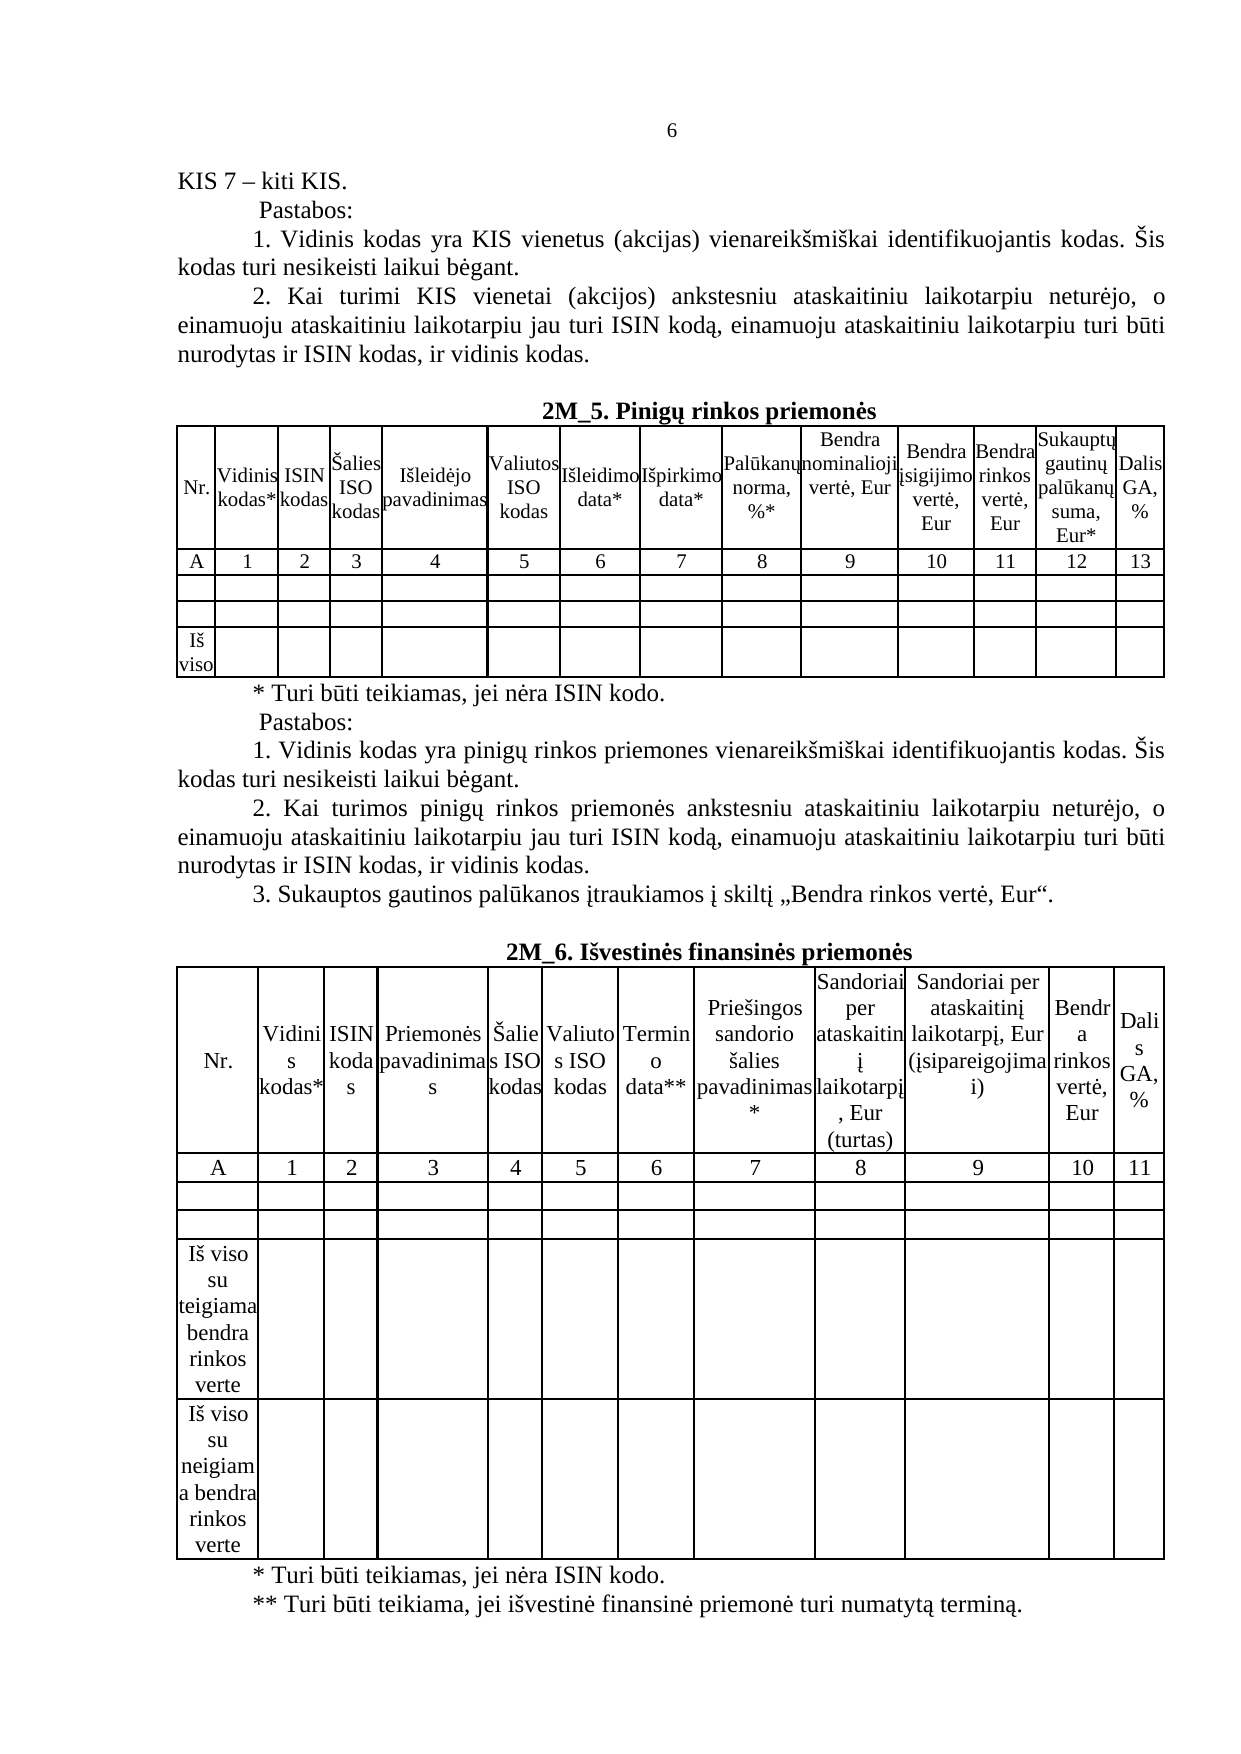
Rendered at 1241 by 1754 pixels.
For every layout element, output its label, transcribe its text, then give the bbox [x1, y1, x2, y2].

table_cell 9 [906, 1154, 1048, 1181]
table_header Nr. [178, 968, 257, 1152]
table_cell [723, 576, 800, 600]
table_cell [383, 576, 486, 600]
table_cell [561, 602, 639, 626]
table_cell [216, 628, 277, 676]
table_header Dalis GA, % [1117, 427, 1163, 547]
text KIS 7 – kiti KIS. [177, 166, 1166, 195]
table_cell [816, 1183, 904, 1209]
table_cell [489, 1183, 541, 1209]
text Pastabos: [177, 707, 1166, 736]
table_cell [975, 576, 1035, 600]
table_cell [619, 1400, 693, 1558]
text 3. Sukauptos gautinos palūkanos įtraukiamos į skiltį „Bendra rinkos vertė, Eur“. [177, 879, 1166, 908]
table_cell [1037, 628, 1115, 676]
table_header Vidinis kodas* [216, 427, 277, 547]
table_cell 1 [259, 1154, 323, 1181]
table_cell [816, 1211, 904, 1237]
table_header Bendra nominalioji vertė, Eur [802, 427, 897, 547]
text * Turi būti teikiamas, jei nėra ISIN kodo. [177, 678, 1166, 707]
table_cell [641, 628, 721, 676]
table_cell [906, 1400, 1048, 1558]
table_cell [723, 628, 800, 676]
table_cell 9 [802, 550, 897, 573]
table_cell [1115, 1211, 1163, 1237]
text 2M_5. Pinigų rinkos priemonės [177, 396, 1166, 425]
table_header Dalis GA, % [1115, 968, 1163, 1152]
text ** Turi būti teikiama, jei išvestinė finansinė priemonė turi numatytą terminą. [177, 1589, 1166, 1617]
table_header Nr. [178, 427, 214, 547]
table_cell 7 [695, 1154, 814, 1181]
table_cell [543, 1240, 617, 1398]
table_cell [279, 576, 329, 600]
table_cell [561, 628, 639, 676]
table_cell [1050, 1400, 1113, 1558]
table_header Šalies ISO kodas [489, 968, 541, 1152]
table_cell [1117, 628, 1163, 676]
table_cell [695, 1211, 814, 1237]
table_cell [899, 628, 973, 676]
text 2M_6. Išvestinės finansinės priemonės [177, 937, 1166, 966]
table_header Priemonės pavadinimas [379, 968, 487, 1152]
table_cell [216, 576, 277, 600]
table_cell 3 [331, 550, 381, 573]
text Pastabos: [177, 195, 1166, 224]
table_cell [1117, 602, 1163, 626]
table_cell [489, 1211, 541, 1237]
text * Turi būti teikiamas, jei nėra ISIN kodo. [177, 1560, 1166, 1589]
table_cell [802, 576, 897, 600]
table_cell [1115, 1400, 1163, 1558]
table_cell [259, 1400, 323, 1558]
table_cell [379, 1240, 487, 1398]
table_cell [1037, 576, 1115, 600]
table_cell [1115, 1183, 1163, 1209]
table_cell [1115, 1240, 1163, 1398]
table_cell [325, 1183, 376, 1209]
table_cell Iš viso su neigiama bendra rinkos verte [178, 1400, 257, 1558]
table_cell 2 [325, 1154, 376, 1181]
table_cell [619, 1240, 693, 1398]
table_header Sandoriai per ataskaitinį laikotarpį, Eur (turtas) [816, 968, 904, 1152]
table_cell [178, 1183, 257, 1209]
table_cell 12 [1037, 550, 1115, 573]
table_cell [259, 1183, 323, 1209]
table_cell [641, 602, 721, 626]
table_cell [325, 1211, 376, 1237]
table_cell A [178, 1154, 257, 1181]
table_cell [489, 1400, 541, 1558]
table_cell [259, 1240, 323, 1398]
table_cell [325, 1240, 376, 1398]
table_cell [543, 1183, 617, 1209]
table_cell 8 [816, 1154, 904, 1181]
table_cell [695, 1183, 814, 1209]
table_cell [489, 628, 559, 676]
table_cell 7 [641, 550, 721, 573]
table_header Sukauptų gautinų palūkanų suma, Eur* [1037, 427, 1115, 547]
table_cell A [178, 550, 214, 573]
table_cell [216, 602, 277, 626]
table_cell 4 [383, 550, 486, 573]
table_cell [1037, 602, 1115, 626]
table_cell [816, 1240, 904, 1398]
table_cell [641, 576, 721, 600]
table_cell [802, 628, 897, 676]
table_cell [906, 1183, 1048, 1209]
table_cell [906, 1240, 1048, 1398]
table_cell 8 [723, 550, 800, 573]
table_cell [489, 602, 559, 626]
table_cell [489, 1240, 541, 1398]
table_cell 6 [561, 550, 639, 573]
table_cell [816, 1400, 904, 1558]
table_cell [379, 1183, 487, 1209]
table_cell 5 [543, 1154, 617, 1181]
table_cell 5 [489, 550, 559, 573]
table_cell [1050, 1240, 1113, 1398]
table_cell 11 [1115, 1154, 1163, 1181]
text 2. Kai turimi KIS vienetai (akcijos) ankstesniu ataskaitiniu laikotarpiu neturėjo, o einamuoju ataskaitiniu laikotarpiu jau turi ISIN kodą, einamuoju ataskaitiniu laikotarpiu turi būti nurodytas ir ISIN kodas, ir vidinis kodas. [177, 281, 1166, 367]
table_cell [331, 576, 381, 600]
table_cell [695, 1240, 814, 1398]
table_cell [802, 602, 897, 626]
table_cell 3 [379, 1154, 487, 1181]
text 2. Kai turimos pinigų rinkos priemonės ankstesniu ataskaitiniu laikotarpiu neturėjo, o einamuoju ataskaitiniu laikotarpiu jau turi ISIN kodą, einamuoju ataskaitiniu laikotarpiu turi būti nurodytas ir ISIN kodas, ir vidinis kodas. [177, 793, 1166, 879]
table_cell [543, 1400, 617, 1558]
table_cell Iš viso su teigiama bendra rinkos verte [178, 1240, 257, 1398]
table_cell [325, 1400, 376, 1558]
table_cell [279, 602, 329, 626]
table_cell [1050, 1183, 1113, 1209]
table_header Išpirkimo data* [641, 427, 721, 547]
table_cell [379, 1400, 487, 1558]
table_cell 13 [1117, 550, 1163, 573]
table_cell Iš viso [178, 628, 214, 676]
table_header Išleidėjo pavadinimas [383, 427, 486, 547]
table_cell 10 [1050, 1154, 1113, 1181]
table_header Vidinis kodas* [259, 968, 323, 1152]
table_cell [383, 628, 486, 676]
table_cell [279, 628, 329, 676]
table_header Valiutos ISO kodas [489, 427, 559, 547]
table_cell [561, 576, 639, 600]
table_cell [975, 602, 1035, 626]
table_cell [1050, 1211, 1113, 1237]
table_cell 4 [489, 1154, 541, 1181]
table_cell 2 [279, 550, 329, 573]
table_cell [543, 1211, 617, 1237]
table_cell [619, 1211, 693, 1237]
table_cell [383, 602, 486, 626]
table_cell [178, 1211, 257, 1237]
table_header Bendra rinkos vertė, Eur [1050, 968, 1113, 1152]
table_cell [619, 1183, 693, 1209]
table_cell [695, 1400, 814, 1558]
table_cell [259, 1211, 323, 1237]
table_cell 1 [216, 550, 277, 573]
table_cell [379, 1211, 487, 1237]
table_cell [331, 602, 381, 626]
text 1. Vidinis kodas yra pinigų rinkos priemones vienareikšmiškai identifikuojantis kodas. Šis kodas turi nesikeisti laikui bėgant. [177, 736, 1166, 793]
table_cell [899, 576, 973, 600]
table_cell [899, 602, 973, 626]
table_cell 10 [899, 550, 973, 573]
table_cell [331, 628, 381, 676]
table_header Bendra įsigijimo vertė, Eur [899, 427, 973, 547]
table_header ISIN kodas [279, 427, 329, 547]
table_header Sandoriai per ataskaitinį laikotarpį, Eur (įsipareigojimai) [906, 968, 1048, 1152]
text 1. Vidinis kodas yra KIS vienetus (akcijas) vienareikšmiškai identifikuojantis kodas. Šis kodas turi nesikeisti laikui bėgant. [177, 224, 1166, 281]
table_cell [489, 576, 559, 600]
table_cell [178, 602, 214, 626]
table_header Šalies ISO kodas [331, 427, 381, 547]
table_cell 6 [619, 1154, 693, 1181]
table_cell [1117, 576, 1163, 600]
table_cell [178, 576, 214, 600]
table_header Išleidimo data* [561, 427, 639, 547]
table_cell 11 [975, 550, 1035, 573]
table_cell [723, 602, 800, 626]
table_cell [906, 1211, 1048, 1237]
table_header Palūkanų norma, %* [723, 427, 800, 547]
table_header Priešingos sandorio šalies pavadinimas* [695, 968, 814, 1152]
table_header Valiutos ISO kodas [543, 968, 617, 1152]
table_header ISIN kodas [325, 968, 376, 1152]
table_header Termino data** [619, 968, 693, 1152]
table_cell [975, 628, 1035, 676]
table_header Bendra rinkos vertė, Eur [975, 427, 1035, 547]
